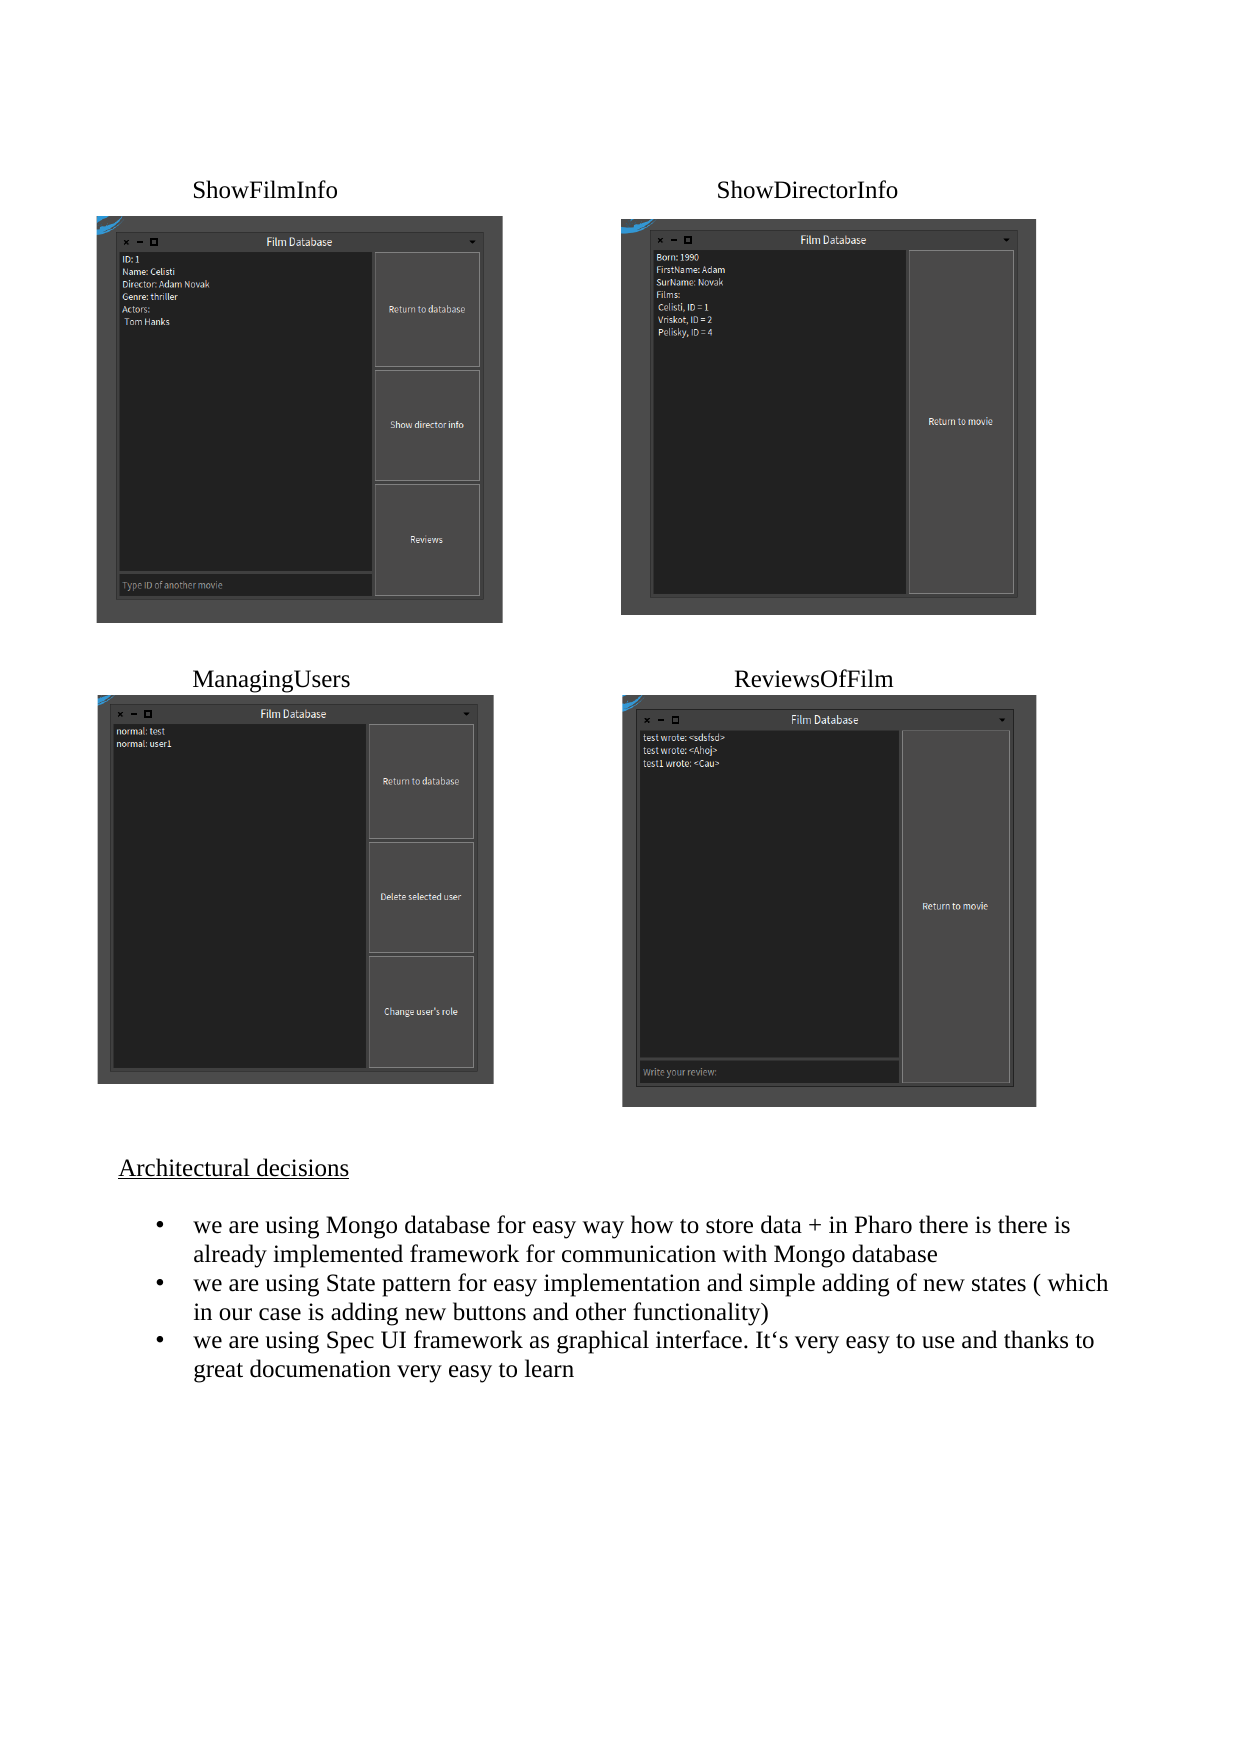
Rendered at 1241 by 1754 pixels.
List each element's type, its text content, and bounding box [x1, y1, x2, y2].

list we are using State pattern for easy implementation and simple adding of new states ( which in our case is adding new buttons and other functionality) [156, 1268, 1122, 1326]
text Architectural decisions [118, 1153, 1122, 1182]
picture [97, 695, 494, 1084]
picture [622, 695, 1037, 1107]
text ManagingUsers ReviewsOfFilm [118, 664, 1122, 693]
list we are using Mongo database for easy way how to store data + in Pharo there is there is already implemented framework for communication with Mongo database [156, 1211, 1122, 1268]
text ShowFilmInfo ShowDirectorInfo [118, 176, 1122, 204]
list we are using Spec UI framework as graphical interface. It‘s very easy to use and thanks to great documenation very easy to learn [156, 1326, 1122, 1383]
picture [621, 219, 1037, 615]
picture [96, 216, 503, 623]
